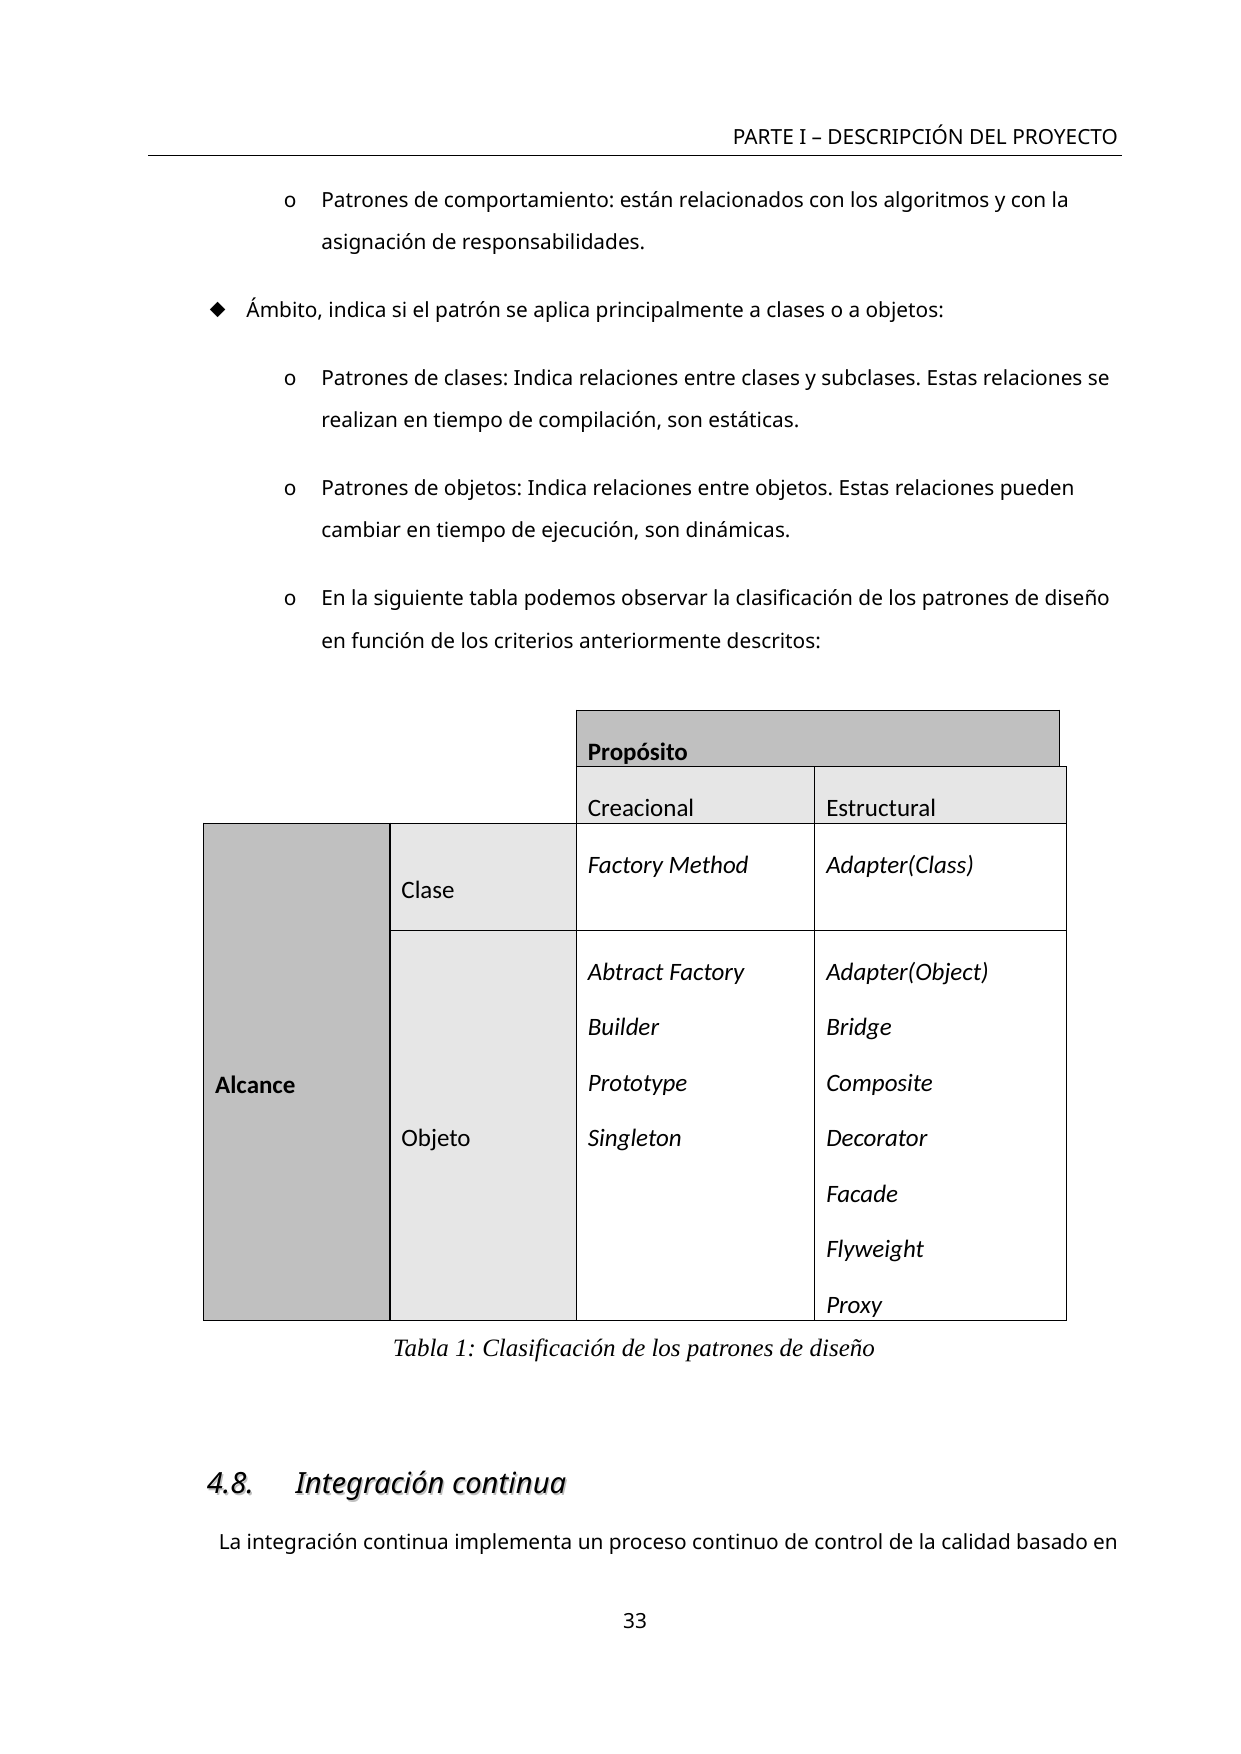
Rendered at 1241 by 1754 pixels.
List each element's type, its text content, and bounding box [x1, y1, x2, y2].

list Patrones de objetos: Indica relaciones entre objetos. Estas relaciones pueden cambiar en tiempo de ejecución, son dinámicas. [284, 473, 1122, 544]
table_cell Abtract Factory Builder Prototype Singleton [577, 931, 814, 1320]
table_header Propósito [577, 711, 1059, 766]
table_header [1060, 710, 1066, 766]
list Ámbito, indica si el patrón se aplica principalmente a clases o a objetos: [209, 295, 1122, 323]
text Tabla 1: Clasificación de los patrones de diseño [148, 1333, 1122, 1362]
list Patrones de comportamiento: están relacionados con los algoritmos y con la asignación de responsabilidades. [284, 185, 1122, 256]
table_cell Creacional [577, 767, 814, 823]
table_cell Clase [391, 824, 576, 930]
table_cell Objeto [391, 931, 576, 1320]
table_cell Adapter(Class) [815, 824, 1066, 930]
table_cell Alcance [204, 824, 389, 1320]
subtitle Integración continua [207, 1462, 1122, 1502]
list En la siguiente tabla podemos observar la clasificación de los patrones de diseño en función de los criterios anteriormente descritos: [284, 583, 1122, 654]
table_header [204, 710, 576, 823]
text La integración continua implementa un proceso continuo de control de la calidad basado en [148, 1527, 1122, 1555]
list Patrones de clases: Indica relaciones entre clases y subclases. Estas relaciones se realizan en tiempo de compilación, son estáticas. [284, 363, 1122, 434]
table_cell Estructural [815, 767, 1066, 823]
table_cell Adapter(Object) Bridge Composite Decorator Facade Flyweight Proxy [815, 931, 1066, 1320]
table_cell Factory Method [577, 824, 814, 930]
